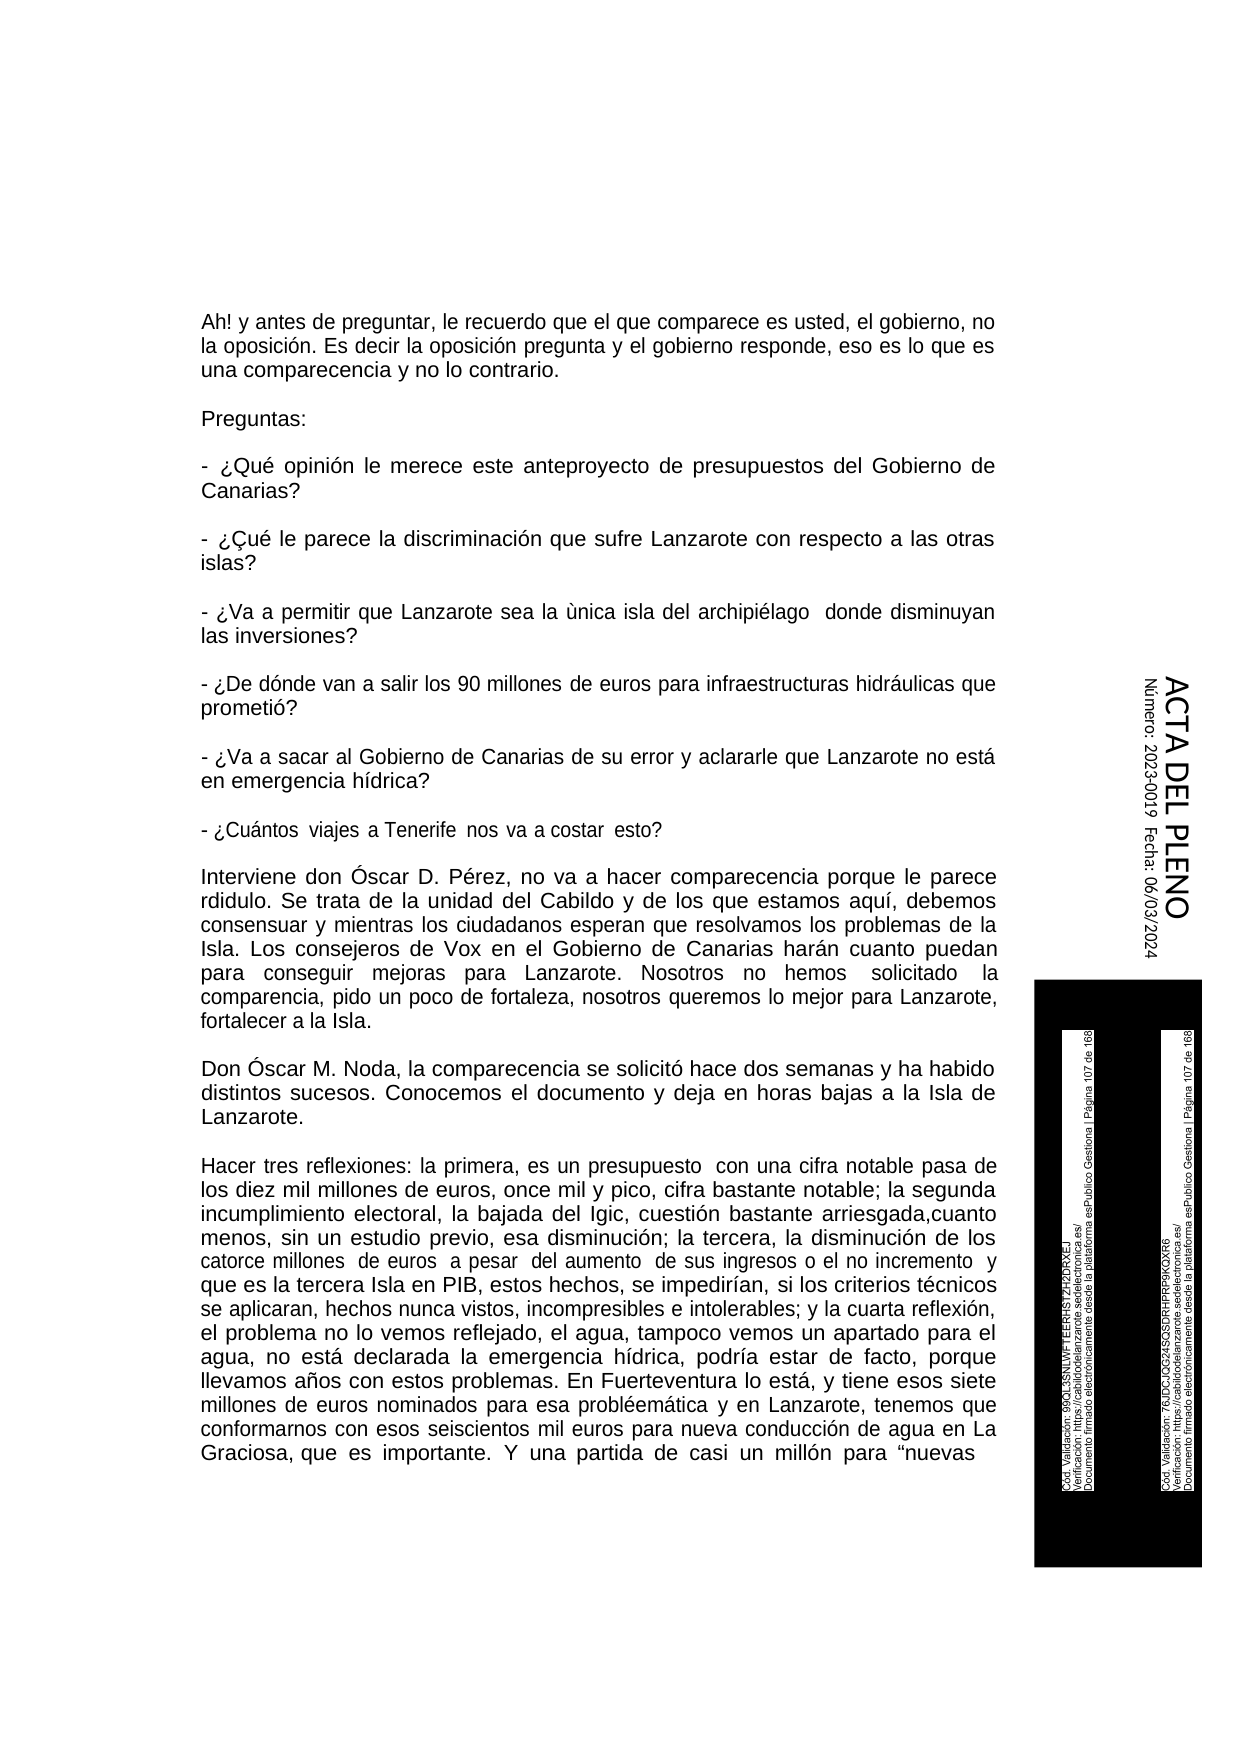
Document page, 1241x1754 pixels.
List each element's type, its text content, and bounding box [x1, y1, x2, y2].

picture [1161, 1030, 1194, 1491]
text Interviene don Óscar D. Pérez, no va a hacer comparecencia porque le parece rdidulo. Se trata de la unidad del Cabildo y de los que estamos aquí, debemos consensuar y mientras los ciudadanos esperan que resolvamos los problemas de la Isla. Los consejeros de Vox en el Gobierno de Canarias harán cuanto puedan para conseguir mejoras para Lanzarote. Nosotros no hemos solicitado la comparencia, pido un poco de fortaleza, nosotros queremos lo mejor para Lanzarote, fortalecer a la Isla. [200, 865, 998, 1033]
list ¿Cuántos viajes a Tenerife nos va a costar esto? [201, 816, 1142, 842]
text Ah! y antes de preguntar, le recuerdo que el que comparece es usted, el gobierno, no la oposición. Es decir la oposición pregunta y el gobierno responde, eso es lo que es una comparecencia y no lo contrario. [201, 310, 997, 382]
text Hacer tres reflexiones: la primera, es un presupuesto con una cifra notable pasa de los diez mil millones de euros, once mil y pico, cifra bastante notable; la segunda incumplimiento electoral, la bajada del Igic, cuestión bastante arriesgada,cuanto menos, sin un estudio previo, esa disminución; la tercera, la disminución de los catorce millones de euros a pesar del aumento de sus ingresos o el no incremento y que es la tercera Isla en PIB, estos hechos, se impedirían, si los criterios técnicos se aplicaran, hechos nunca vistos, incompresibles e intolerables; y la cuarta reflexión, el problema no lo vemos reflejado, el agua, tampoco vemos un apartado para el agua, no está declarada la emergencia hídrica, podría estar de facto, porque llevamos años con estos problemas. En Fuerteventura lo está, y tiene esos siete millones de euros nominados para esa probléemática y en Lanzarote, tenemos que conformarnos con esos seiscientos mil euros para nueva conducción de agua en La Graciosa, que es importante. Y una partida de casi un millón para “nuevas [200, 1154, 997, 1465]
list ¿Qué opinión le merece este anteproyecto de presupuestos del Gobierno de Canarias? [201, 455, 997, 503]
list ¿De dónde van a salir los 90 millones de euros para infraestructuras hidráulicas que prometió? [200, 672, 997, 720]
list ACTA DEL PLENO [1161, 676, 1196, 966]
picture [1062, 1030, 1094, 1491]
list ¿Va a sacar al Gobierno de Canarias de su error y aclararle que Lanzarote no está en emergencia hídrica? [201, 745, 997, 793]
text Don Óscar M. Noda, la comparecencia se solicitó hace dos semanas y ha habido distintos sucesos. Conocemos el documento y deja en horas bajas a la Isla de Lanzarote. [201, 1057, 996, 1129]
list ¿Va a permitir que Lanzarote sea la ùnica isla del archipiélago donde disminuyan las inversiones? [201, 600, 995, 648]
list Número: 2023-0019 Fecha: 06/03/2024 [1142, 678, 1161, 966]
text Preguntas: [201, 406, 1205, 431]
list ¿Çué le parece la discriminación que sufre Lanzarote con respecto a las otras islas? [200, 527, 996, 575]
